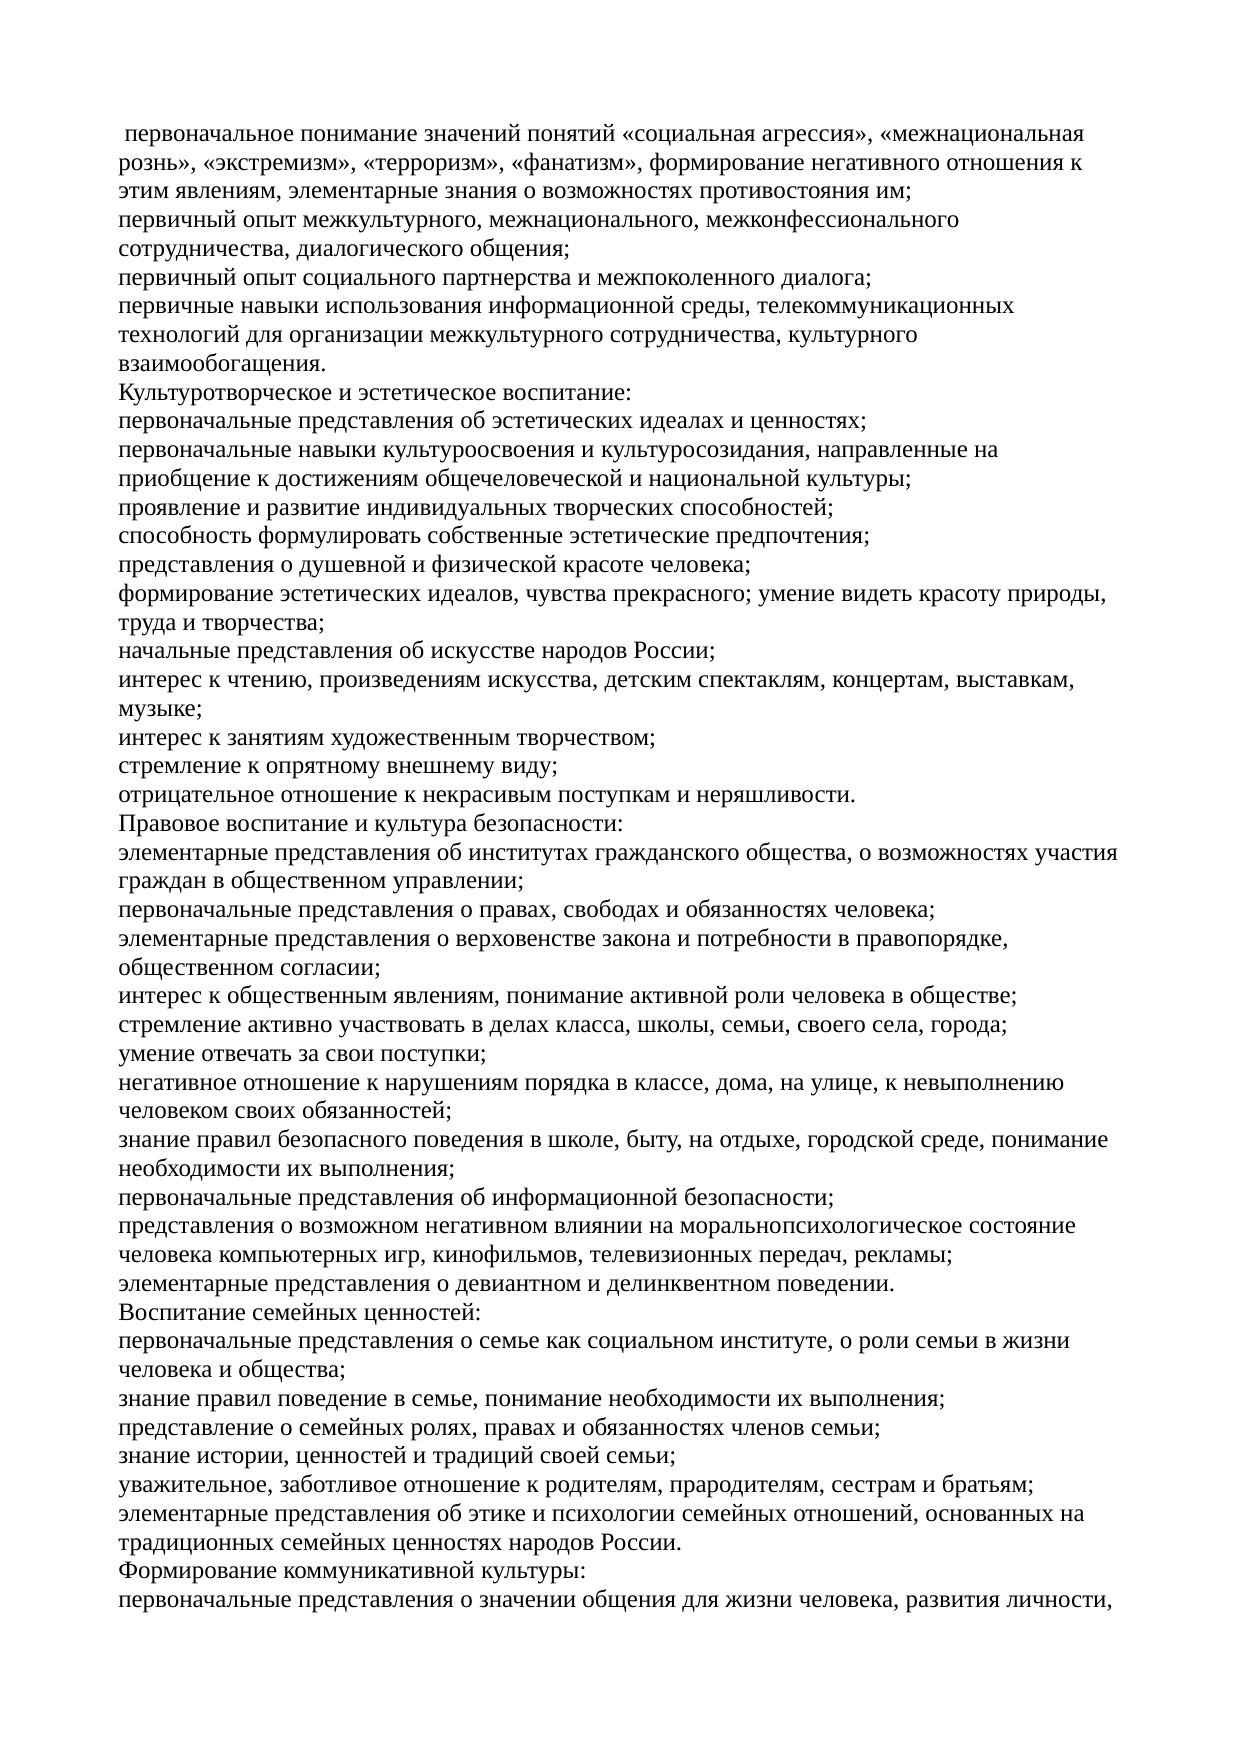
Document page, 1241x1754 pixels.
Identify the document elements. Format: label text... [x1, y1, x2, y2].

text умение отвечать за свои поступки; [118, 1038, 1122, 1067]
text знание правил безопасного поведения в школе, быту, на отдыхе, городской среде, понимание необходимости их выполнения; [118, 1124, 1122, 1182]
text первичные навыки использования информационной среды, телекоммуникационных технологий для организации межкультурного сотрудничества, культурного взаимообогащения. [118, 291, 1122, 377]
text первоначальные представления о значении общения для жизни человека, развития личности, [118, 1584, 1122, 1613]
text интерес к общественным явлениям, понимание активной роли человека в обществе; [118, 981, 1122, 1009]
text начальные представления об искусстве народов России; [118, 636, 1122, 664]
text представление о семейных ролях, правах и обязанностях членов семьи; [118, 1412, 1122, 1441]
text стремление активно участвовать в делах класса, школы, семьи, своего села, города; [118, 1009, 1122, 1038]
text Формирование коммуникативной культуры: [118, 1556, 1122, 1584]
text знание истории, ценностей и традиций своей семьи; [118, 1441, 1122, 1469]
text Культуротворческое и эстетическое воспитание: [118, 377, 1122, 406]
text формирование эстетических идеалов, чувства прекрасного; умение видеть красоту природы, труда и творчества; [118, 578, 1122, 636]
text элементарные представления о девиантном и делинквентном поведении. [118, 1268, 1122, 1297]
text Воспитание семейных ценностей: [118, 1297, 1122, 1326]
text первоначальные представления о семье как социальном институте, о роли семьи в жизни человека и общества; [118, 1326, 1122, 1383]
text отрицательное отношение к некрасивым поступкам и неряшливости. [118, 779, 1122, 808]
text элементарные представления о верховенстве закона и потребности в правопорядке, общественном согласии; [118, 923, 1122, 981]
text первоначальное понимание значений понятий «социальная агрессия», «межнациональная рознь», «экстремизм», «терроризм», «фанатизм», формирование негативного отношения к этим явлениям, элементарные знания о возможностях противостояния им; [118, 118, 1122, 204]
text элементарные представления об институтах гражданского общества, о возможностях участия граждан в общественном управлении; [118, 837, 1122, 894]
text интерес к чтению, произведениям искусства, детским спектаклям, концертам, выставкам, музыке; [118, 664, 1122, 722]
text первоначальные представления об эстетических идеалах и ценностях; [118, 406, 1122, 434]
text первоначальные навыки культуроосвоения и культуросозидания, направленные на приобщение к достижениям общечеловеческой и национальной культуры; [118, 434, 1122, 492]
text интерес к занятиям художественным творчеством; [118, 722, 1122, 751]
text проявление и развитие индивидуальных творческих способностей; [118, 492, 1122, 521]
text уважительное, заботливое отношение к родителям, прародителям, сестрам и братьям; [118, 1469, 1122, 1498]
text представления о возможном негативном влиянии на морально­психологическое состояние человека компьютерных игр, кинофильмов, телевизионных передач, рекламы; [118, 1211, 1122, 1268]
text негативное отношение к нарушениям порядка в классе, дома, на улице, к невыполнению человеком своих обязанностей; [118, 1067, 1122, 1124]
text Правовое воспитание и культура безопасности: [118, 808, 1122, 837]
text представления о душевной и физической красоте человека; [118, 549, 1122, 578]
text стремление к опрятному внешнему виду; [118, 751, 1122, 779]
text первоначальные представления об информационной безопасности; [118, 1182, 1122, 1211]
text первичный опыт межкультурного, межнационального, межконфессионального сотрудничества, диалогического общения; [118, 204, 1122, 262]
text способность формулировать собственные эстетические предпочтения; [118, 521, 1122, 549]
text знание правил поведение в семье, понимание необходимости их выполнения; [118, 1383, 1122, 1412]
text элементарные представления об этике и психологии семейных отношений, основанных на традиционных семейных ценностях народов России. [118, 1498, 1122, 1556]
text первоначальные представления о правах, свободах и обязанностях человека; [118, 894, 1122, 923]
text первичный опыт социального партнерства и межпоколенного диалога; [118, 262, 1122, 291]
